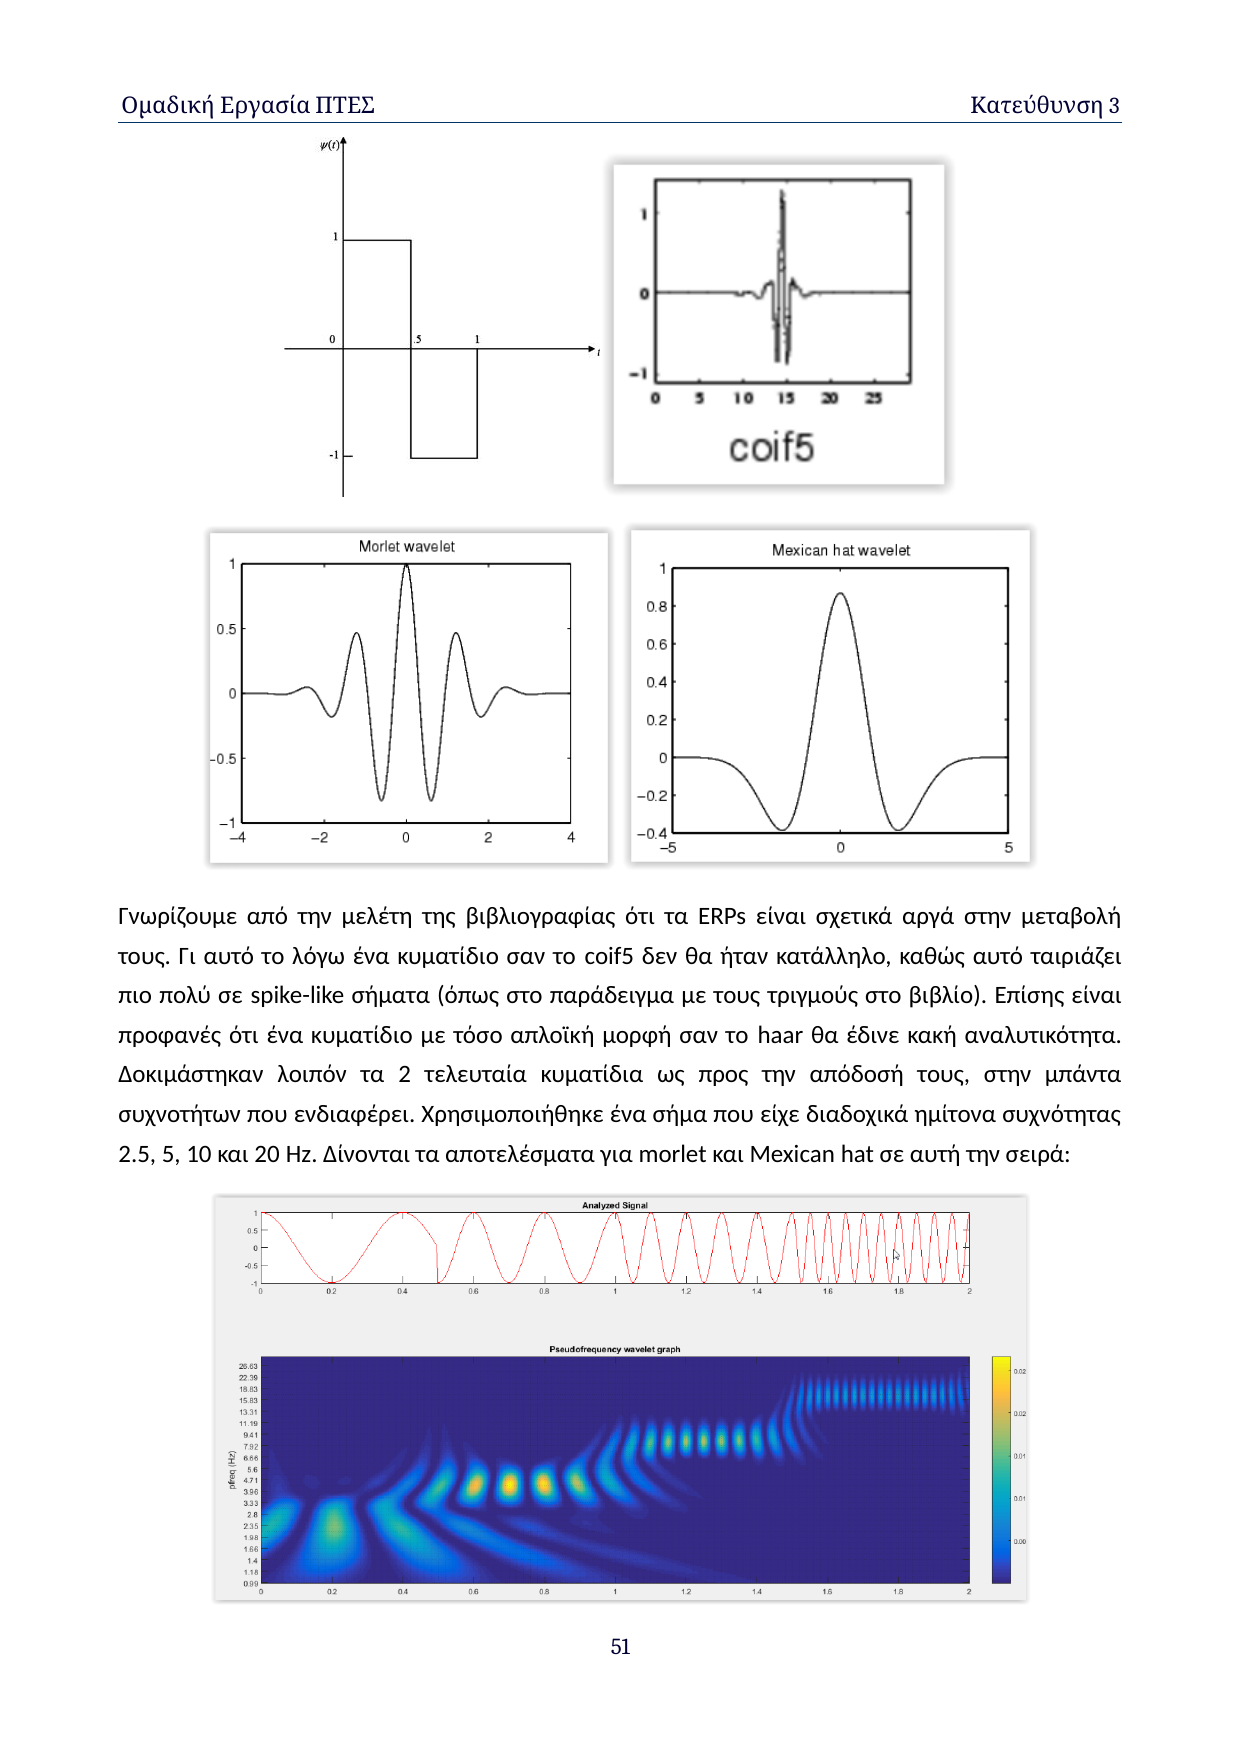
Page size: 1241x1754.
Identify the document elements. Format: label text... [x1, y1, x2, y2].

picture [621, 520, 1039, 871]
text Γνωρίζουμε από την μελέτη της βιβλιογραφίας ότι τα ERPs είναι σχετικά αργά στην μεταβολή τους. Γι αυτό το λόγω ένα κυματίδιο σαν το coif5 δεν θα ήταν κατάλληλο, καθώς αυτό ταιριάζει πιο πολύ σε spike-like σήματα (όπως στο παράδειγμα με τους τριγμούς στο βιβλίο). Επίσης είναι προφανές ότι ένα κυματίδιο με τόσο απλοϊκή μορφή σαν το haar θα έδινε κακή αναλυτικότητα. Δοκιμάστηκαν λοιπόν τα 2 τελευταία κυματίδια ως προς την απόδοσή τους, στην μπάντα συχνοτήτων που ενδιαφέρει. Χρησιμοποιήθηκε ένα σήμα που είχε διαδοχικά ημίτονα συχνότητας 2.5, 5, 10 και 20 Hz. Δίνονται τα αποτελέσματα για morlet και Mexican hat σε αυτή την σειρά: [118, 900, 1122, 1168]
picture [209, 1192, 1031, 1605]
picture [201, 524, 616, 871]
picture [284, 137, 957, 497]
